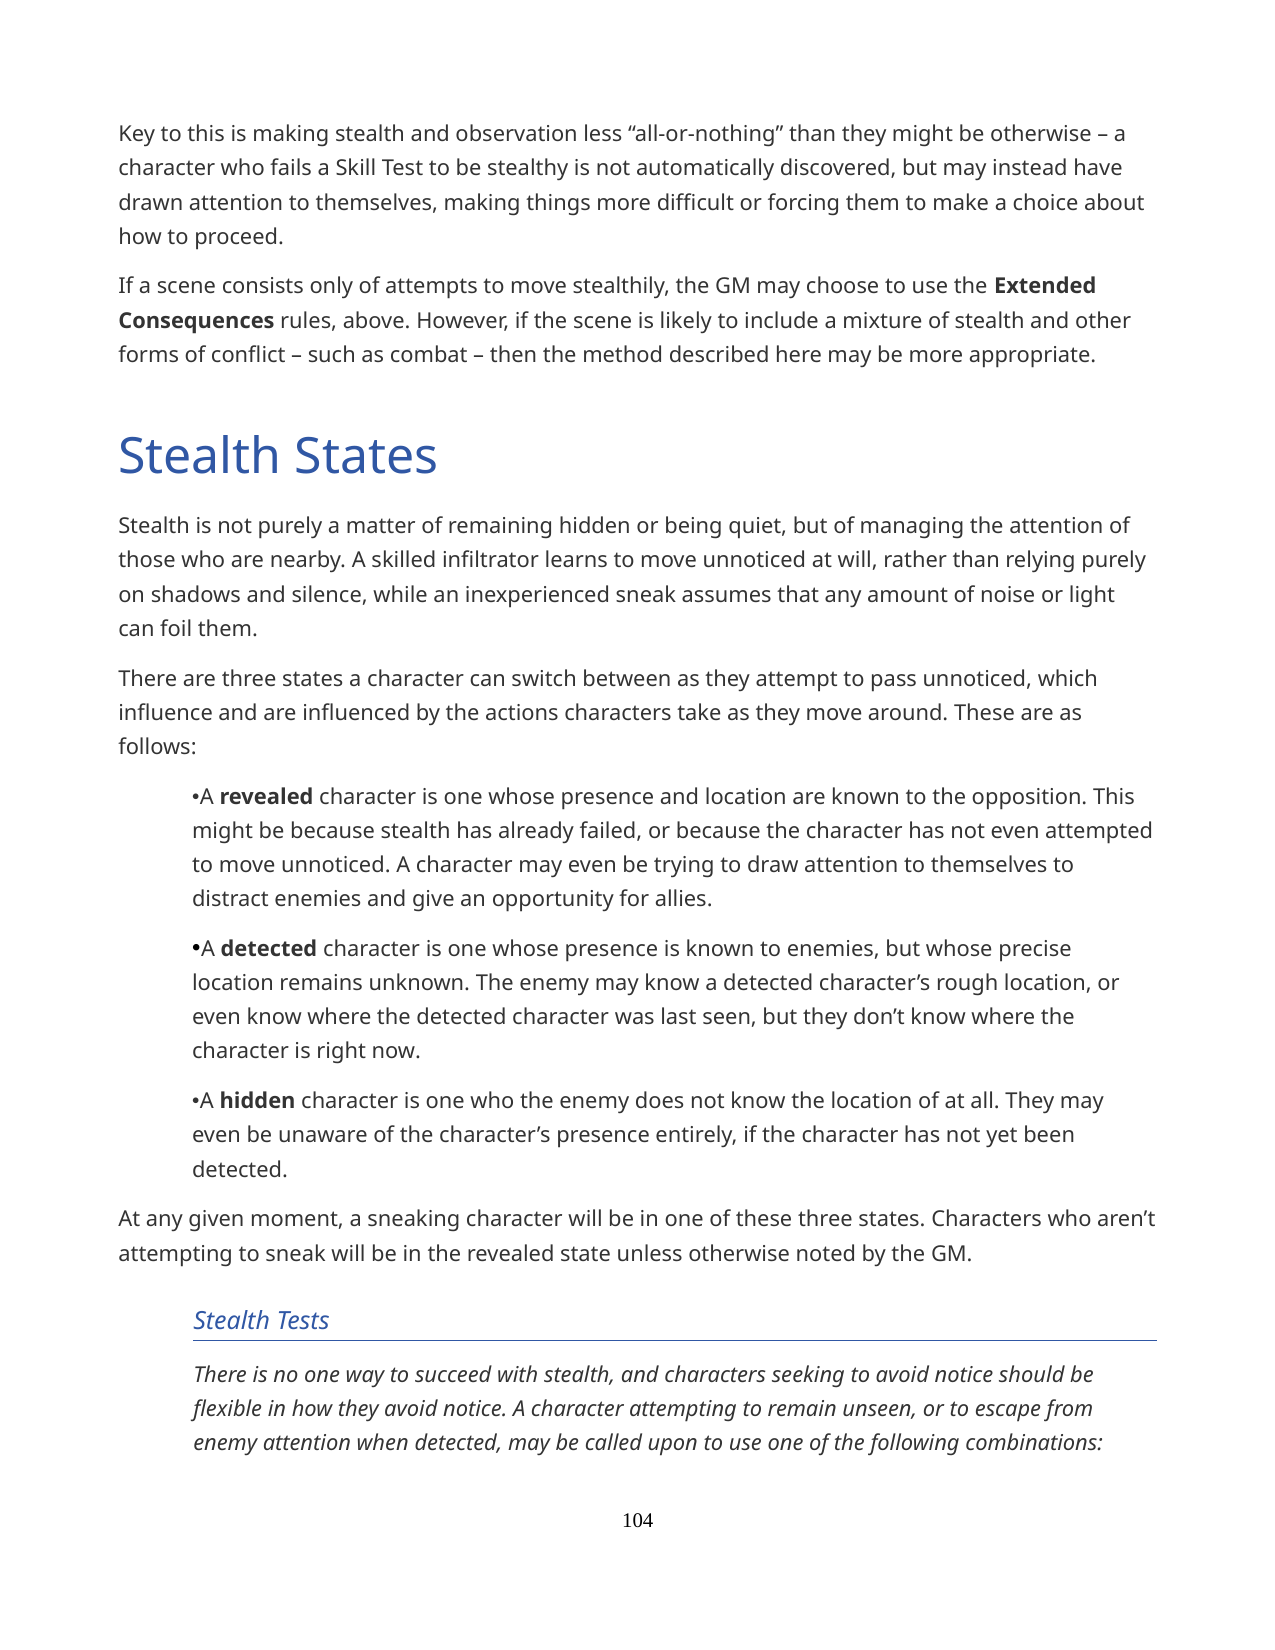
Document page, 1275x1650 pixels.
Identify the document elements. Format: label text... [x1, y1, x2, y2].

text Key to this is making stealth and observation less “all-or-nothing” than they might be otherwise – a character who fails a Skill Test to be stealthy is not automatically discovered, but may instead have drawn attention to themselves, making things more difficult or forcing them to make a choice about how to proceed. [118, 118, 1157, 250]
text If a scene consists only of attempts to move stealthily, the GM may choose to use the Extended Consequences rules, above. However, if the scene is likely to include a mixture of stealth and other forms of conflict – such as combat – then the method described here may be more appropriate. [118, 270, 1157, 368]
list A revealed character is one whose presence and location are known to the opposition. This might be because stealth has already failed, or because the character has not even attempted to move unnoticed. A character may even be trying to draw attention to themselves to distract enemies and give an opportunity for allies. [118, 781, 1157, 913]
text At any given moment, a sneaking character will be in one of these three states. Characters who aren’t attempting to sneak will be in the revealed state unless otherwise noted by the GM. [118, 1203, 1157, 1267]
text There is no one way to succeed with stealth, and characters seeking to avoid notice should be flexible in how they avoid notice. A character attempting to remain unseen, or to escape from enemy attention when detected, may be called upon to use one of the following combinations: [193, 1359, 1157, 1457]
subtitle Stealth States [118, 420, 1157, 488]
text There are three states a character can switch between as they attempt to pass unnoticed, which influence and are influenced by the actions characters take as they move around. These are as follows: [118, 663, 1157, 761]
subtitle Stealth Tests [193, 1303, 1157, 1340]
text Stealth is not purely a matter of remaining hidden or being quiet, but of managing the attention of those who are nearby. A skilled infiltrator learns to move unnoticed at will, rather than relying purely on shadows and silence, while an inexperienced sneak assumes that any amount of noise or light can foil them. [118, 510, 1157, 643]
list A hidden character is one who the enemy does not know the location of at all. They may even be unaware of the character’s presence entirely, if the character has not yet been detected. [118, 1085, 1157, 1183]
list A detected character is one whose presence is known to enemies, but whose precise location remains unknown. The enemy may know a detected character’s rough location, or even know where the detected character was last seen, but they don’t know where the character is right now. [118, 933, 1157, 1065]
